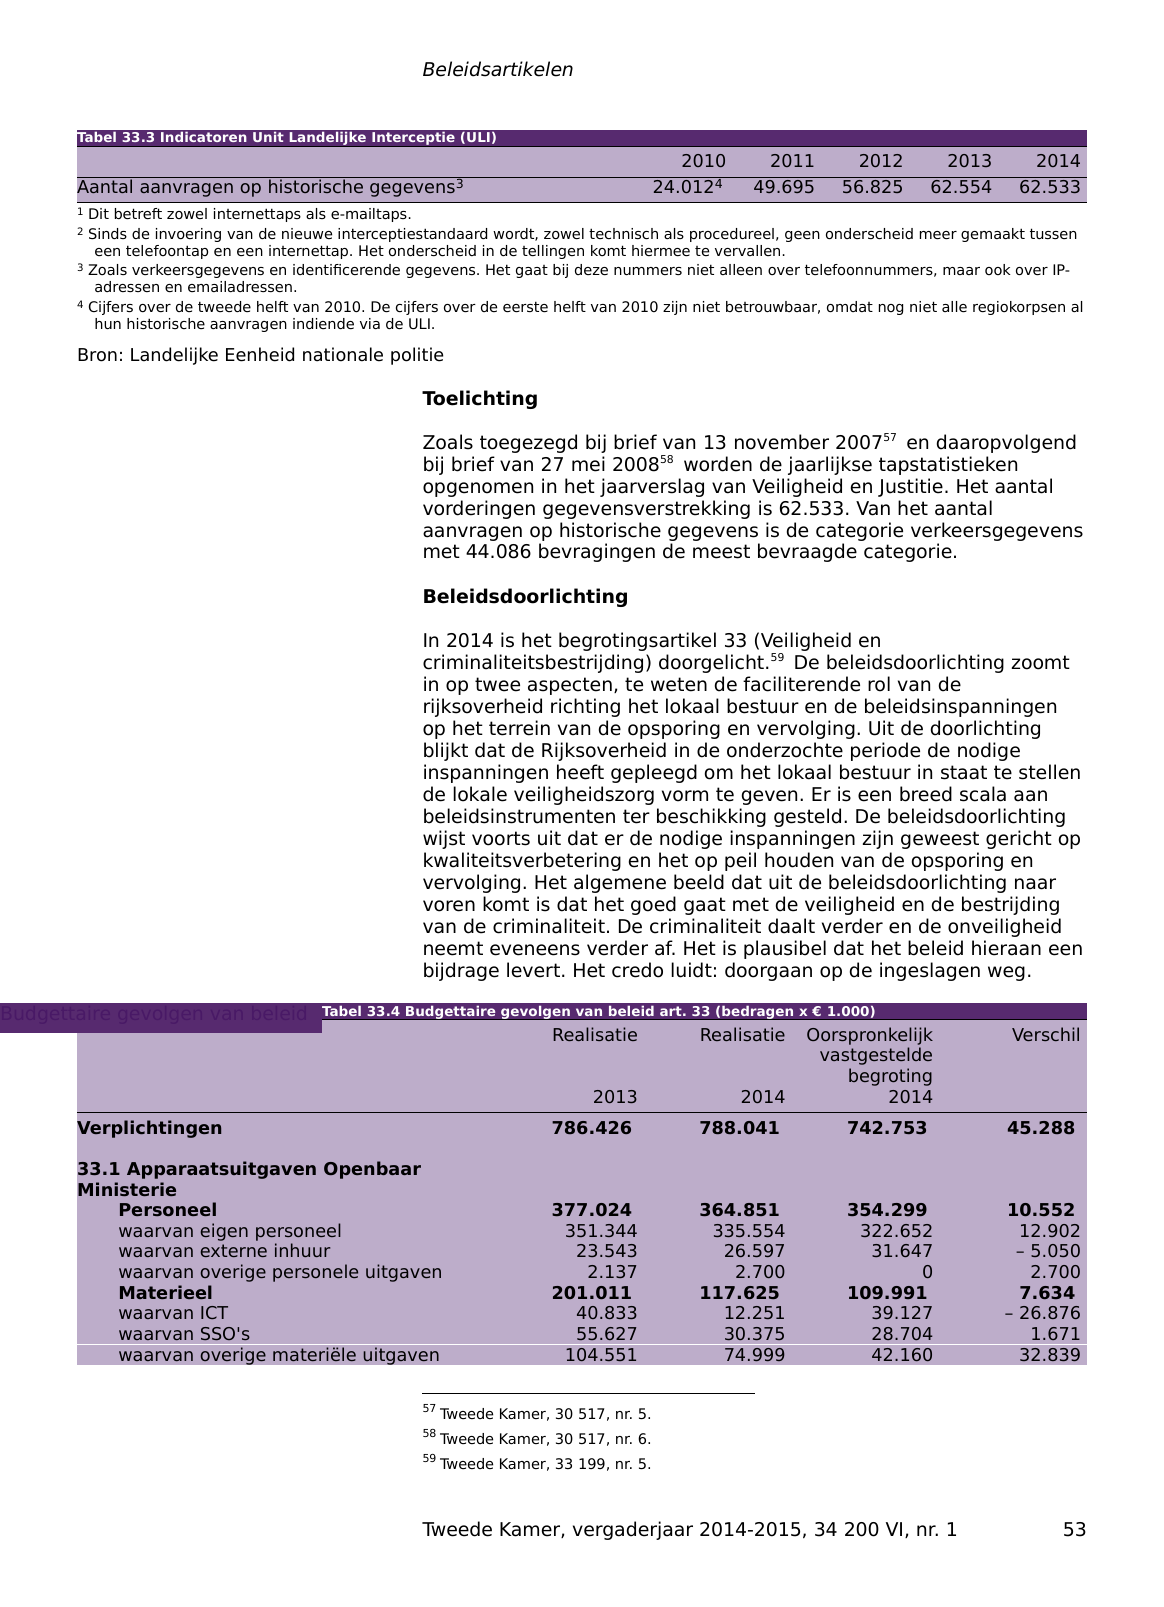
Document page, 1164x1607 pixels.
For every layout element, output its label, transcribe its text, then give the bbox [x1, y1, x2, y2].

table_cell [939, 1138, 1087, 1159]
table_cell 23.543 [496, 1241, 644, 1262]
table_cell 2014 [644, 1087, 791, 1112]
table_cell waarvan SSO's [112, 1324, 496, 1344]
table_cell 55.627 [496, 1324, 644, 1344]
table_cell 10.552 [939, 1200, 1087, 1221]
table_cell Realisatie [644, 1020, 791, 1087]
table_cell 32.839 [939, 1345, 1087, 1365]
table_cell [791, 1159, 939, 1200]
table_cell waarvan overige materiële uitgaven [112, 1345, 496, 1365]
table_cell 2.700 [939, 1262, 1087, 1283]
table_cell Verschil [939, 1020, 1087, 1087]
table_cell 2012 [821, 147, 909, 177]
table_cell 2014 [998, 147, 1087, 177]
table_cell Verplichtingen [77, 1113, 496, 1138]
table_cell 2013 [909, 147, 998, 177]
table_cell Realisatie [496, 1020, 644, 1087]
table_cell 1 Dit betreft zowel internettaps als e-mailtaps. 2 Sinds de invoering van de nieuwe interceptiestandaard wordt, zowel technisch als procedureel, geen onderscheid meer gemaakt tussen een telefoontap en een internettap. Het onderscheid in de tellingen komt hiermee te vervallen. 3 Zoals verkeersgegevens en identificerende gegevens. Het gaat bij deze nummers niet alleen over telefoonnummers, maar ook over IP-adressen en emailadressen. 4 Cijfers over de tweede helft van 2010. De cijfers over de eerste helft van 2010 zijn niet betrouwbaar, omdat nog niet alle regiokorpsen al hun historische aanvragen indiende via de ULI. Bron: Landelijke Eenheid nationale politie [77, 203, 1087, 365]
text Tweede Kamer, 30 517, nr. 5. [422, 1402, 1087, 1424]
table_cell 354.299 [791, 1200, 939, 1221]
table_cell [77, 1345, 112, 1365]
text Tweede Kamer, 33 199, nr. 5. [422, 1452, 1087, 1474]
table_cell [77, 1221, 112, 1241]
table_header Tabel 33.3 Indicatoren Unit Landelijke Interceptie (ULI) [77, 130, 1087, 146]
table_cell [77, 1033, 112, 1087]
table_cell 786.426 [496, 1113, 644, 1138]
table_cell 12.251 [644, 1303, 791, 1324]
text In 2014 is het begrotingsartikel 33 (Veiligheid en criminaliteitsbestrijding) doorgelicht. De beleidsdoorlichting zoomt in op twee aspecten, te weten de faciliterende rol van de rijksoverheid richting het lokaal bestuur en de beleidsinspanningen op het terrein van de opsporing en vervolging. Uit de doorlichting blijkt dat de Rijksoverheid in de onderzochte periode de nodige inspanningen heeft gepleegd om het lokaal bestuur in staat te stellen de lokale veiligheidszorg vorm te geven. Er is een breed scala aan beleidsinstrumenten ter beschikking gesteld. De beleidsdoorlichting wijst voorts uit dat er de nodige inspanningen zijn geweest gericht op kwaliteitsverbetering en het op peil houden van de opsporing en vervolging. Het algemene beeld dat uit de beleidsdoorlichting naar voren komt is dat het goed gaat met de veiligheid en de bestrijding van de criminaliteit. De criminaliteit daalt verder en de onveiligheid neemt eveneens verder af. Het is plausibel dat het beleid hieraan een bijdrage levert. Het credo luidt: doorgaan op de ingeslagen weg. [422, 630, 1087, 981]
table_cell 2011 [732, 147, 821, 177]
table_cell 49.695 [732, 178, 821, 202]
table_cell 24.0124 [644, 178, 732, 202]
table_cell 62.533 [998, 178, 1087, 202]
table_cell 45.288 [939, 1113, 1087, 1138]
table_cell 39.127 [791, 1303, 939, 1324]
table_cell [939, 1159, 1087, 1200]
table_cell [77, 1241, 112, 1262]
table_cell 2014 [791, 1087, 939, 1112]
table_cell 0 [791, 1262, 939, 1283]
table_cell [496, 1138, 644, 1159]
table_cell [939, 1087, 1087, 1112]
table_cell 12.902 [939, 1221, 1087, 1241]
table_cell – 26.876 [939, 1303, 1087, 1324]
text Zoals toegezegd bij brief van 13 november 2007 en daaropvolgend bij brief van 27 mei 2008 worden de jaarlijkse tapstatistieken opgenomen in het jaarverslag van Veiligheid en Justitie. Het aantal vorderingen gegevensverstrekking is 62.533. Van het aantal aanvragen op historische gegevens is de categorie verkeersgegevens met 44.086 bevragingen de meest bevraagde categorie. [422, 432, 1087, 563]
table_cell 62.554 [909, 178, 998, 202]
table_cell 104.551 [496, 1345, 644, 1365]
table_cell 109.991 [791, 1283, 939, 1303]
table_cell 377.024 [496, 1200, 644, 1221]
table_cell 40.833 [496, 1303, 644, 1324]
table_cell 26.597 [644, 1241, 791, 1262]
table_cell [791, 1138, 939, 1159]
table_cell – 5.050 [939, 1241, 1087, 1262]
table_cell 2.137 [496, 1262, 644, 1283]
table_cell 364.851 [644, 1200, 791, 1221]
table_cell 322.652 [791, 1221, 939, 1241]
table_cell [77, 1324, 112, 1344]
table_cell waarvan overige personele uitgaven [112, 1262, 496, 1283]
subtitle Beleidsdoorlichting [422, 586, 1087, 608]
table_cell 351.344 [496, 1221, 644, 1241]
table_cell 117.625 [644, 1283, 791, 1303]
table_cell 33.1 Apparaatsuitgaven Openbaar Ministerie [77, 1159, 496, 1200]
table_cell [555, 147, 644, 177]
table_cell [644, 1159, 791, 1200]
table_cell 28.704 [791, 1324, 939, 1344]
table_cell waarvan ICT [112, 1303, 496, 1324]
table_cell Materieel [112, 1283, 496, 1303]
table_cell Oorspronkelijk vastgestelde begroting [791, 1020, 939, 1087]
table_header Tabel 33.4 Budgettaire gevolgen van beleid art. 33 (bedragen x € 1.000) [0, 1003, 1087, 1033]
table_cell [77, 1200, 112, 1221]
table_cell [77, 1262, 112, 1283]
table_cell 31.647 [791, 1241, 939, 1262]
table_cell 56.825 [821, 178, 909, 202]
table_cell 2013 [496, 1087, 644, 1112]
table_cell 2010 [644, 147, 732, 177]
table_cell 30.375 [644, 1324, 791, 1344]
table_cell 7.634 [939, 1283, 1087, 1303]
table_cell [77, 147, 555, 177]
table_cell 1.671 [939, 1324, 1087, 1344]
table_cell [77, 1087, 112, 1112]
text Tweede Kamer, 30 517, nr. 6. [422, 1427, 1087, 1449]
table_cell 201.011 [496, 1283, 644, 1303]
table_cell [77, 1283, 112, 1303]
table_cell 742.753 [791, 1113, 939, 1138]
subtitle Toelichting [422, 387, 1087, 409]
table_cell waarvan externe inhuur [112, 1241, 496, 1262]
table_cell [77, 1303, 112, 1324]
table_cell [644, 1138, 791, 1159]
table_cell [77, 1138, 112, 1159]
table_cell waarvan eigen personeel [112, 1221, 496, 1241]
table_cell 2.700 [644, 1262, 791, 1283]
table_cell [496, 1159, 644, 1200]
table_cell Aantal aanvragen op historische gegevens3 [77, 178, 644, 202]
table_cell 42.160 [791, 1345, 939, 1365]
table_cell Personeel [112, 1200, 496, 1221]
table_cell [112, 1087, 496, 1112]
table_cell 788.041 [644, 1113, 791, 1138]
table_cell 335.554 [644, 1221, 791, 1241]
table_cell [112, 1020, 496, 1087]
table_cell [112, 1138, 496, 1159]
table_cell 74.999 [644, 1345, 791, 1365]
